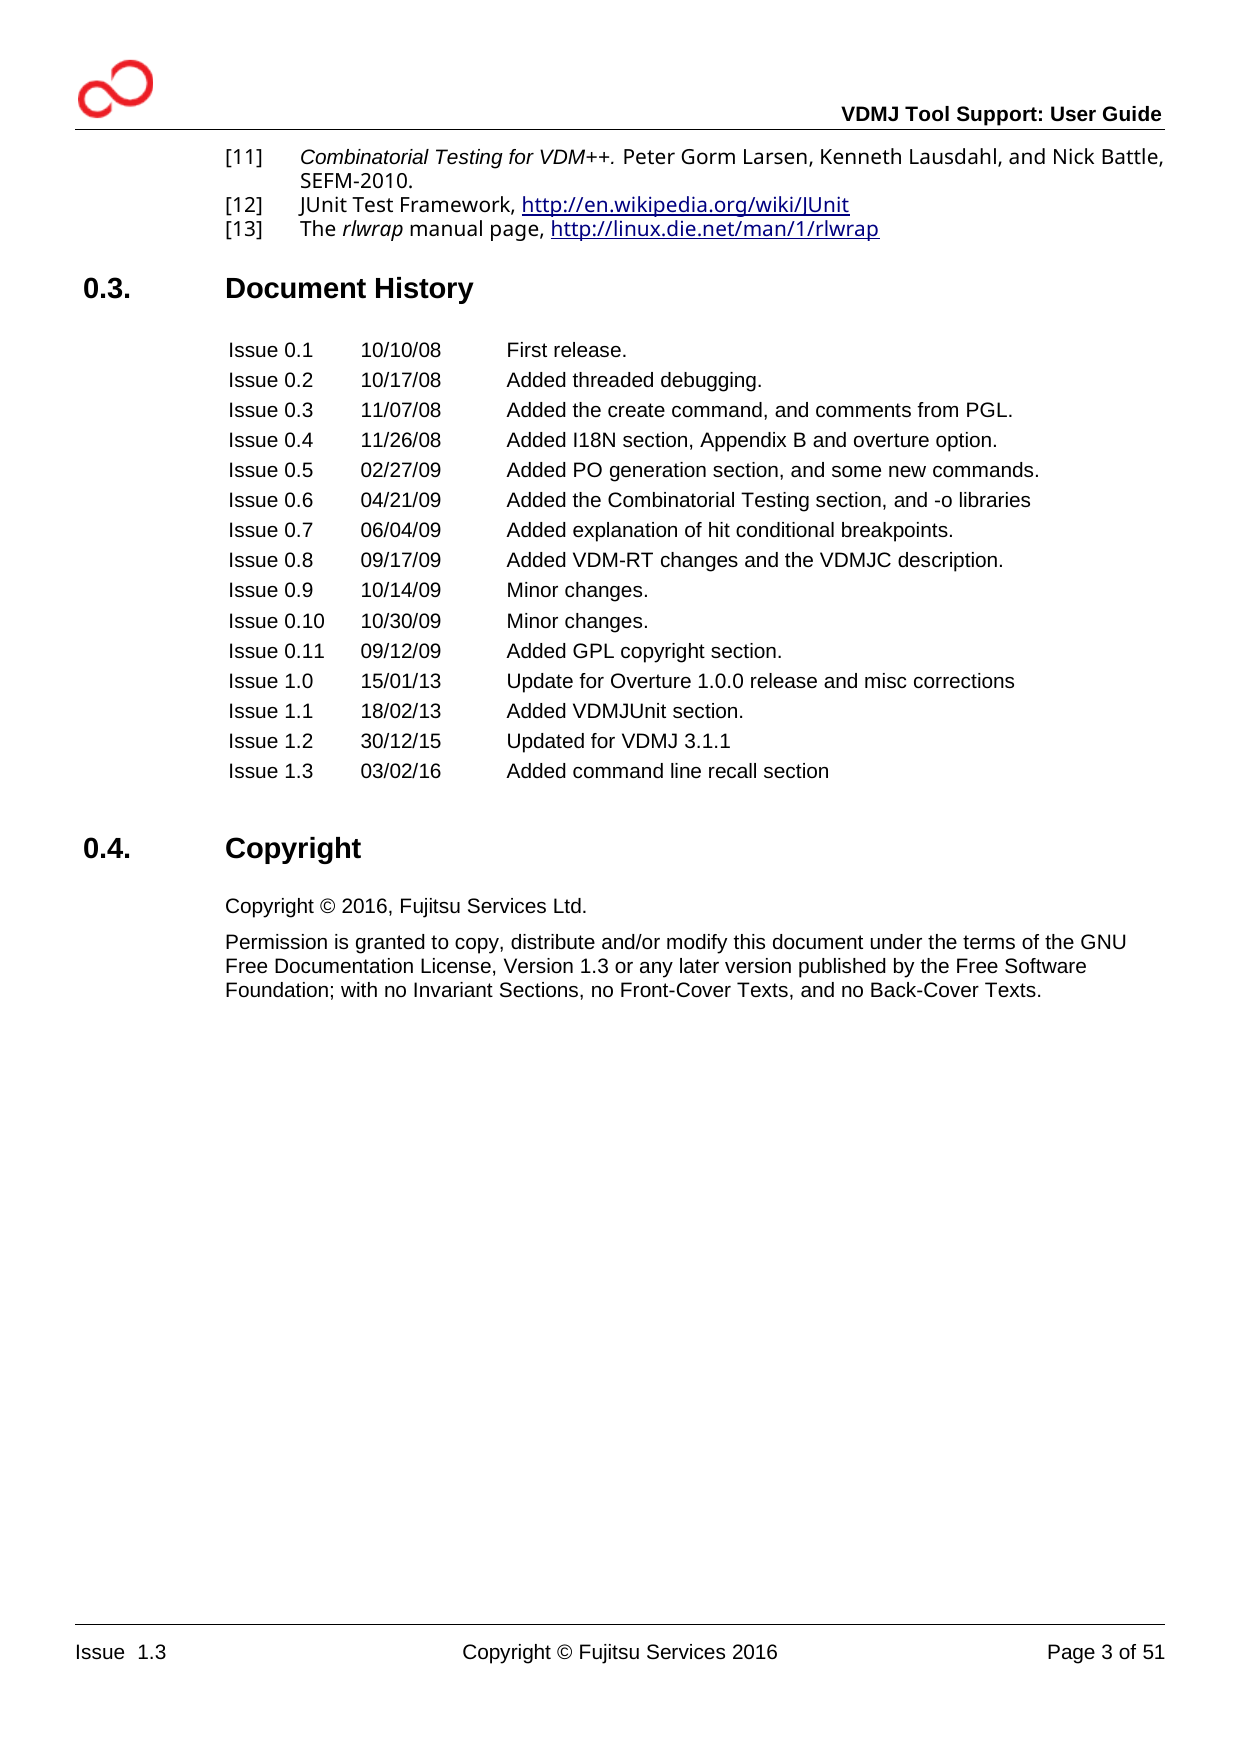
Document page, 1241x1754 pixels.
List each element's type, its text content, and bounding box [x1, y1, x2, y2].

table_cell Issue 0.3 [225, 395, 357, 425]
picture [78, 52, 153, 128]
table_cell 21/04/09 [358, 485, 503, 515]
table_cell 14/10/09 [358, 575, 503, 606]
table_cell Issue 1.3 [225, 756, 357, 786]
table_cell 30/12/15 [358, 726, 503, 756]
table_cell Issue 0.7 [225, 515, 357, 545]
table_cell Updated for VDMJ 3.1.1 [504, 726, 1050, 756]
table_header Issue 0.1 [225, 335, 357, 365]
list Combinatorial Testing for VDM++. Peter Gorm Larsen, Kenneth Lausdahl, and Nick Battle, SEFM-2010. [225, 145, 1165, 193]
table_cell Issue 0.2 [225, 365, 357, 395]
table_cell 09/12/09 [358, 636, 503, 666]
table_cell Issue 0.6 [225, 485, 357, 515]
table_cell Issue 0.11 [225, 636, 357, 666]
table_cell Issue 0.5 [225, 455, 357, 485]
subtitle Document History [75, 271, 1165, 304]
table_cell Added VDMJUnit section. [504, 696, 1050, 726]
table_cell 26/11/08 [358, 425, 503, 455]
table_cell Issue 1.0 [225, 666, 357, 696]
table_cell Added the create command, and comments from PGL. [504, 395, 1050, 425]
table_cell Added I18N section, Appendix B and overture option. [504, 425, 1050, 455]
table_cell Issue 0.8 [225, 545, 357, 575]
table_cell 27/02/09 [358, 455, 503, 485]
table_cell Issue 0.9 [225, 575, 357, 606]
table_cell 04/06/09 [358, 515, 503, 545]
table_cell Added PO generation section, and some new commands. [504, 455, 1050, 485]
table_cell 30/10/09 [358, 606, 503, 636]
table_cell 03/02/16 [358, 756, 503, 786]
text Permission is granted to copy, distribute and/or modify this document under the terms of the GNU Free Documentation License, Version 1.3 or any later version published by the Free Software Foundation; with no Invariant Sections, no Front-Cover Texts, and no Back-Cover Texts. [225, 931, 1165, 1002]
table_cell Added explanation of hit conditional breakpoints. [504, 515, 1050, 545]
table_cell Minor changes. [504, 606, 1050, 636]
table_cell Update for Overture 1.0.0 release and misc corrections [504, 666, 1050, 696]
table_cell Issue 0.4 [225, 425, 357, 455]
table_header 10/10/08 [358, 335, 503, 365]
table_header First release. [504, 335, 1050, 365]
table_cell Added VDM-RT changes and the VDMJC description. [504, 545, 1050, 575]
text Copyright © 2016, Fujitsu Services Ltd. [225, 894, 1165, 918]
table_cell 07/11/08 [358, 395, 503, 425]
table_cell Issue 1.1 [225, 696, 357, 726]
table_cell Added GPL copyright section. [504, 636, 1050, 666]
table_cell Added threaded debugging. [504, 365, 1050, 395]
list The rlwrap manual page, http://linux.die.net/man/1/rlwrap [225, 217, 1165, 241]
table_cell Added command line recall section [504, 756, 1050, 786]
subtitle Copyright [75, 831, 1165, 864]
list JUnit Test Framework, http://en.wikipedia.org/wiki/JUnit [225, 193, 1165, 217]
table_cell 17/09/09 [358, 545, 503, 575]
table_cell 17/10/08 [358, 365, 503, 395]
table_cell 18/02/13 [358, 696, 503, 726]
table_cell Issue 1.2 [225, 726, 357, 756]
table_cell Added the Combinatorial Testing section, and -o libraries [504, 485, 1050, 515]
table_cell Issue 0.10 [225, 606, 357, 636]
table_cell 15/01/13 [358, 666, 503, 696]
table_cell Minor changes. [504, 575, 1050, 606]
